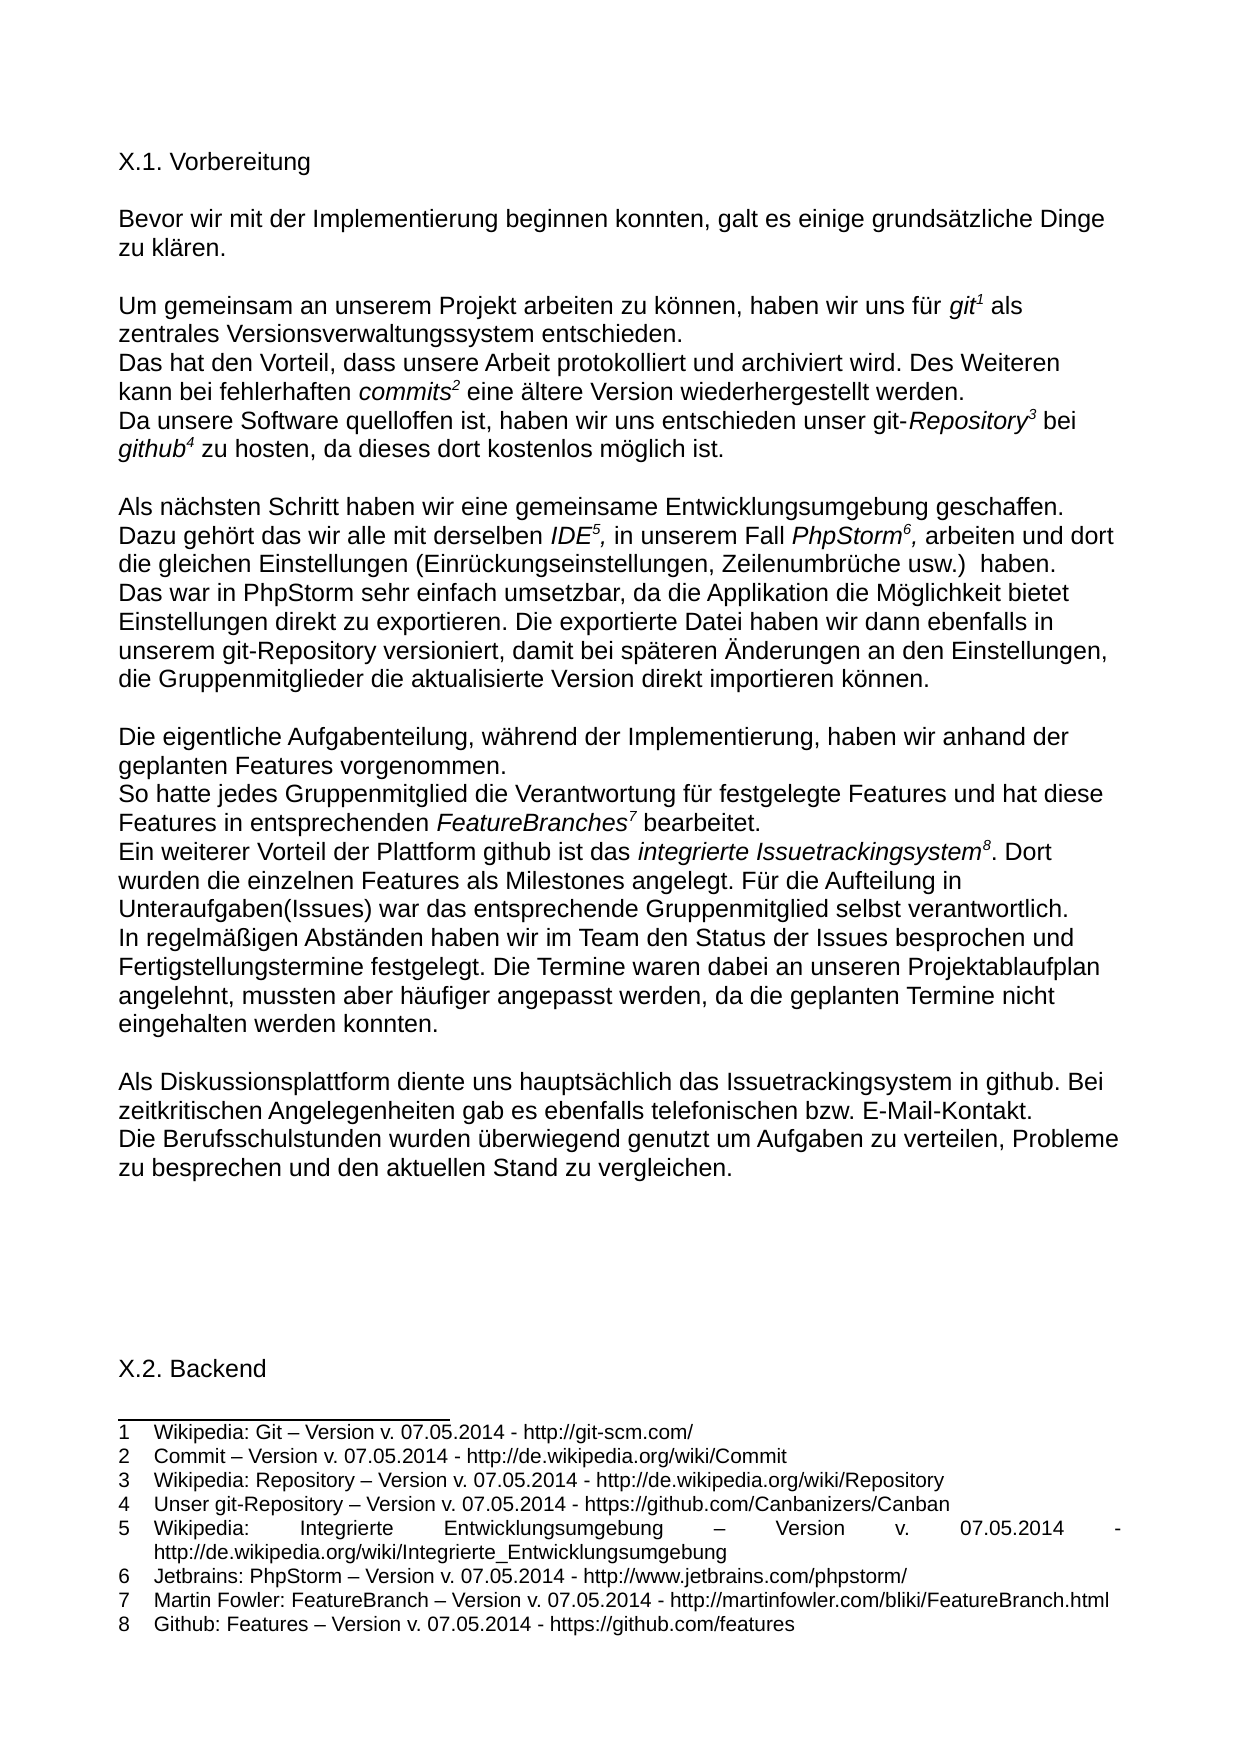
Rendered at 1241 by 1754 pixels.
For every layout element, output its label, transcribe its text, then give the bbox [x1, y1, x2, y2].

text Commit – Version v. 07.05.2014 - http://de.wikipedia.org/wiki/Commit [118, 1444, 1122, 1468]
text Da unsere Software quelloffen ist, haben wir uns entschieden unser git-Repository bei github zu hosten, da dieses dort kostenlos möglich ist. [118, 406, 1122, 463]
text X.1. Vorbereitung [118, 147, 1122, 176]
text Unser git-Repository – Version v. 07.05.2014 - https://github.com/Canbanizers/Canban [118, 1492, 1122, 1516]
text Das war in PhpStorm sehr einfach umsetzbar, da die Applikation die Möglichkeit bietet Einstellungen direkt zu exportieren. Die exportierte Datei haben wir dann ebenfalls in unserem git-Repository versioniert, damit bei späteren Änderungen an den Einstellungen, die Gruppenmitglieder die aktualisierte Version direkt importieren können. [118, 578, 1122, 693]
text Wikipedia: Git – Version v. 07.05.2014 - http://git-scm.com/ [118, 1420, 1122, 1444]
text Das hat den Vorteil, dass unsere Arbeit protokolliert und archiviert wird. Des Weiteren kann bei fehlerhaften commits eine ältere Version wiederhergestellt werden. [118, 348, 1122, 406]
text Dazu gehört das wir alle mit derselben IDE, in unserem Fall PhpStorm, arbeiten und dort die gleichen Einstellungen (Einrückungseinstellungen, Zeilenumbrüche usw.) haben. [118, 521, 1122, 578]
text Wikipedia: Repository – Version v. 07.05.2014 - http://de.wikipedia.org/wiki/Repository [118, 1468, 1122, 1492]
text Die eigentliche Aufgabenteilung, während der Implementierung, haben wir anhand der geplanten Features vorgenommen. [118, 722, 1122, 779]
text Um gemeinsam an unserem Projekt arbeiten zu können, haben wir uns für git als zentrales Versionsverwaltungssystem entschieden. [118, 291, 1122, 348]
text X.2. Backend [118, 1354, 1122, 1383]
text Ein weiterer Vorteil der Plattform github ist das integrierte Issuetrackingsystem. Dort wurden die einzelnen Features als Milestones angelegt. Für die Aufteilung in Unteraufgaben(Issues) war das entsprechende Gruppenmitglied selbst verantwortlich. [118, 837, 1122, 923]
text Jetbrains: PhpStorm – Version v. 07.05.2014 - http://www.jetbrains.com/phpstorm/ [118, 1564, 1122, 1588]
text Bevor wir mit der Implementierung beginnen konnten, galt es einige grundsätzliche Dinge zu klären. [118, 204, 1122, 262]
text So hatte jedes Gruppenmitglied die Verantwortung für festgelegte Features und hat diese Features in entsprechenden FeatureBranches bearbeitet. [118, 779, 1122, 837]
text Als nächsten Schritt haben wir eine gemeinsame Entwicklungsumgebung geschaffen. [118, 492, 1122, 521]
text Wikipedia: Integrierte Entwicklungsumgebung – Version v. 07.05.2014 - http://de.wikipedia.org/wiki/Integrierte_Entwicklungsumgebung [118, 1516, 1122, 1564]
text Github: Features – Version v. 07.05.2014 - https://github.com/features [118, 1612, 1122, 1636]
text Die Berufsschulstunden wurden überwiegend genutzt um Aufgaben zu verteilen, Probleme zu besprechen und den aktuellen Stand zu vergleichen. [118, 1124, 1122, 1182]
text Als Diskussionsplattform diente uns hauptsächlich das Issuetrackingsystem in github. Bei zeitkritischen Angelegenheiten gab es ebenfalls telefonischen bzw. E-Mail-Kontakt. [118, 1067, 1122, 1124]
text Martin Fowler: FeatureBranch – Version v. 07.05.2014 - http://martinfowler.com/bliki/FeatureBranch.html [118, 1588, 1122, 1612]
text In regelmäßigen Abständen haben wir im Team den Status der Issues besprochen und Fertigstellungstermine festgelegt. Die Termine waren dabei an unseren Projektablaufplan angelehnt, mussten aber häufiger angepasst werden, da die geplanten Termine nicht eingehalten werden konnten. [118, 923, 1122, 1038]
